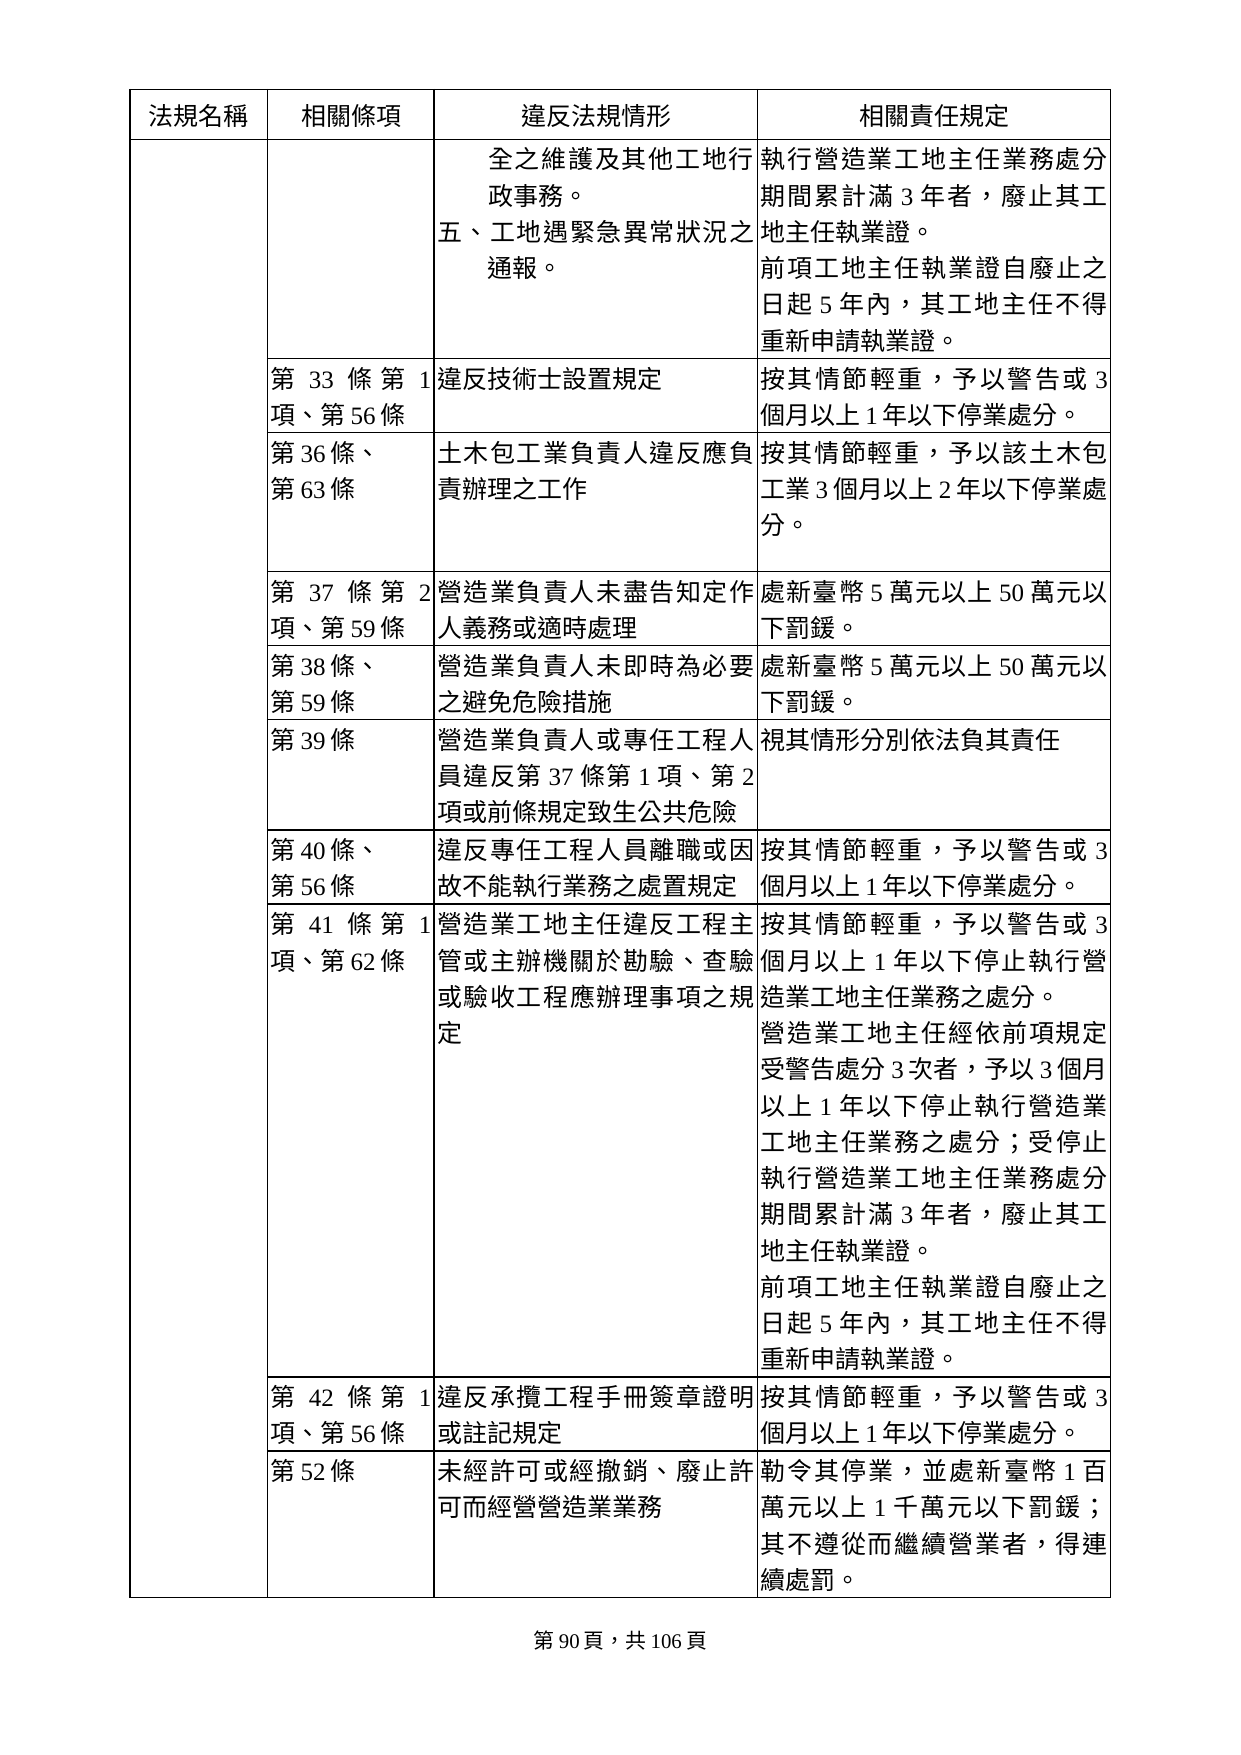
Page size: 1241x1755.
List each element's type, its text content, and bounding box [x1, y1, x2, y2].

table_cell [131, 140, 267, 1597]
table_cell 按其情節輕重，予以警告或3個月以上1年以下停業處分。 [758, 1378, 1110, 1450]
table_cell 第39條 [268, 720, 433, 829]
table_cell 第42條第1項、第56條 [268, 1378, 433, 1450]
table_cell 按其情節輕重，予以該土木包工業3個月以上2年以下停業處分。 [758, 433, 1110, 571]
table_cell 營造業負責人未即時為必要之避免危險措施 [435, 646, 757, 719]
table_cell 第36條、 第63條 [268, 433, 433, 571]
table_cell 未經許可或經撤銷、廢止許可而經營營造業業務 [435, 1452, 757, 1597]
table_cell [268, 140, 433, 357]
table_cell 按其情節輕重，予以警告或3個月以上1年以下停業處分。 [758, 831, 1110, 903]
table_cell 處新臺幣5萬元以上50萬元以下罰鍰。 [758, 646, 1110, 719]
table_cell 第38條、 第59條 [268, 646, 433, 719]
table_cell 按其情節輕重，予以警告或3個月以上1年以下停止執行營造業工地主任業務之處分。 營造業工地主任經依前項規定受警告處分3次者，予以3個月以上1年以下停止執行營造業工地主任業務之處分；受停止執行營造業工地主任業務處分期間累計滿3年者，廢止其工地主任執業證。 前項工地主任執業證自廢止之日起5年內，其工地主任不得重新申請執業證。 [758, 905, 1110, 1376]
table_cell 第52條 [268, 1452, 433, 1597]
table_cell 違反承攬工程手冊簽章證明或註記規定 [435, 1378, 757, 1450]
table_cell 違反專任工程人員離職或因故不能執行業務之處置規定 [435, 831, 757, 903]
table_cell 第33條第1項、第56條 [268, 359, 433, 432]
table_cell 按其情節輕重，予以警告或3個月以上1年以下停業處分。 [758, 359, 1110, 432]
table_cell 處新臺幣5萬元以上50萬元以下罰鍰。 [758, 572, 1110, 645]
table_cell 營造業負責人未盡告知定作人義務或適時處理 [435, 572, 757, 645]
table_cell 第40條、 第56條 [268, 831, 433, 903]
table_cell 第41條第1項、第62條 [268, 905, 433, 1376]
table_header 法規名稱 [131, 90, 267, 138]
table_cell 土木包工業負責人違反應負責辦理之工作 [435, 433, 757, 571]
table_cell 第37條第2項、第59條 [268, 572, 433, 645]
table_header 相關條項 [268, 90, 433, 138]
table_cell 執行營造業工地主任業務處分期間累計滿3年者，廢止其工地主任執業證。 前項工地主任執業證自廢止之日起5年內，其工地主任不得重新申請執業證。 [758, 140, 1110, 357]
table_cell 營造業負責人或專任工程人員違反第37條第1項、第2項或前條規定致生公共危險 [435, 720, 757, 829]
table_header 相關責任規定 [758, 90, 1110, 138]
table_cell 營造業工地主任違反工程主管或主辦機關於勘驗、查驗或驗收工程應辦理事項之規定 [435, 905, 757, 1376]
table_cell 全之維護及其他工地行政事務。 五、工地遇緊急異常狀況之通報。 [435, 140, 757, 357]
table_header 違反法規情形 [435, 90, 757, 138]
table_cell 違反技術士設置規定 [435, 359, 757, 432]
table_cell 勒令其停業，並處新臺幣1百萬元以上1千萬元以下罰鍰；其不遵從而繼續營業者，得連續處罰。 [758, 1452, 1110, 1597]
table_cell 視其情形分別依法負其責任 [758, 720, 1110, 829]
